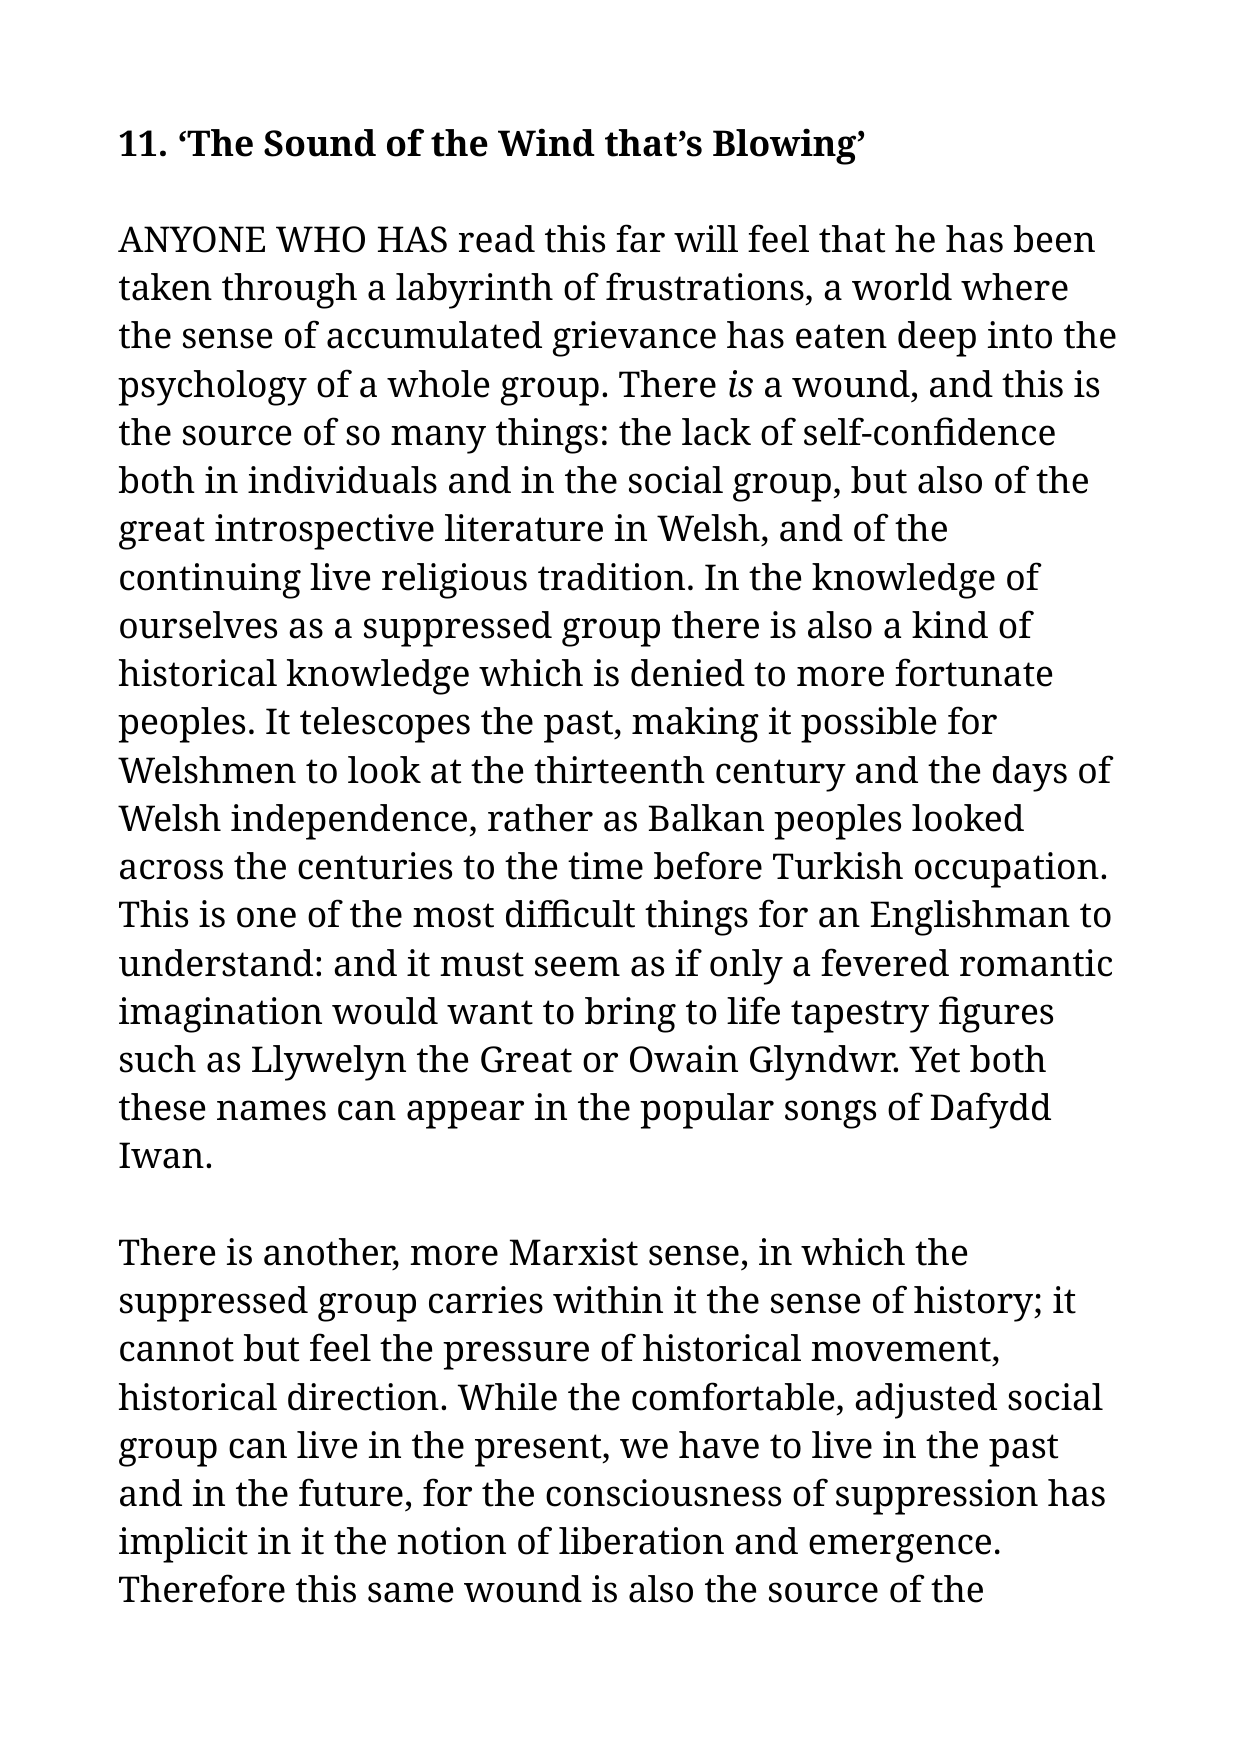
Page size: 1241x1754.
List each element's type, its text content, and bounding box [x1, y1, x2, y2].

text ANYONE WHO HAS read this far will feel that he has been taken through a labyrinth of frustrations, a world where the sense of accumulated grievance has eaten deep into the psychology of a whole group. There is a wound, and this is the source of so many things: the lack of self-confidence both in individuals and in the social group, but also of the great introspective literature in Welsh, and of the continuing live religious tradition. In the knowledge of ourselves as a suppressed group there is also a kind of historical knowledge which is denied to more fortunate peoples. It telescopes the past, making it possible for Welshmen to look at the thirteenth century and the days of Welsh independence, rather as Balkan peoples looked across the centuries to the time before Turkish occupation. This is one of the most difficult things for an Englishman to understand: and it must seem as if only a fevered romantic imagination would want to bring to life tapestry figures such as Llywelyn the Great or Owain Glyndwr. Yet both these names can appear in the popular songs of Dafydd Iwan. [118, 214, 1122, 1179]
text There is another, more Marxist sense, in which the suppressed group carries within it the sense of history; it cannot but feel the pressure of historical movement, historical direction. While the comfortable, adjusted social group can live in the present, we have to live in the past and in the future, for the consciousness of suppression has implicit in it the notion of liberation and emergence. Therefore this same wound is also the source of the [118, 1227, 1122, 1613]
text 11. ‘The Sound of the Wind that’s Blowing’ [118, 118, 1122, 166]
